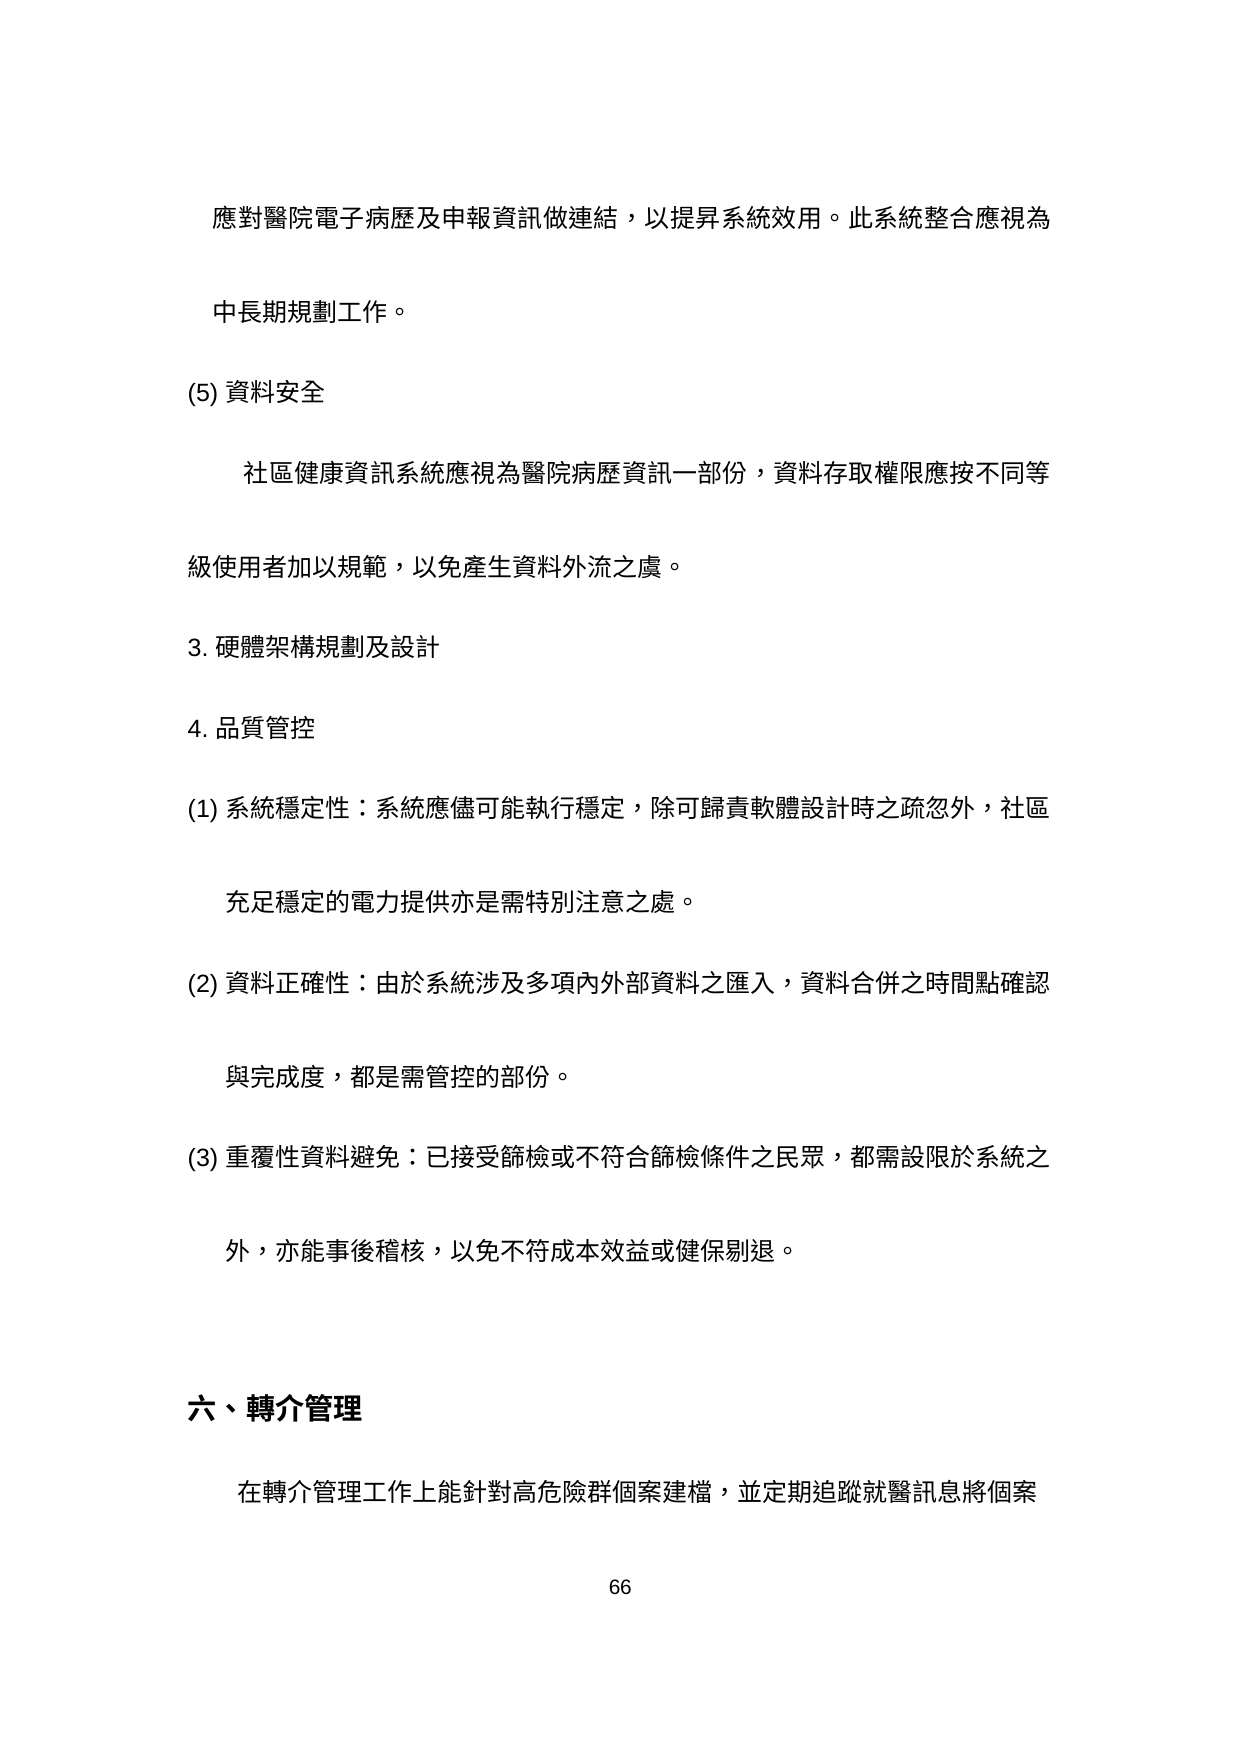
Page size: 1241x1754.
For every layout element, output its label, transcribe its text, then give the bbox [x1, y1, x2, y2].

text (1) 系統穩定性：系統應儘可能執行穩定，除可歸責軟體設計時之疏忽外，社區充足穩定的電力提供亦是需特別注意之處。 [187, 765, 1053, 922]
text 3. 硬體架構規劃及設計 [187, 604, 1053, 667]
text 在轉介管理工作上能針對高危險群個案建檔，並定期追蹤就醫訊息將個案 [187, 1449, 1053, 1511]
text (3) 重覆性資料避免：已接受篩檢或不符合篩檢條件之民眾，都需設限於系統之外，亦能事後稽核，以免不符成本效益或健保剔退。 [187, 1114, 1053, 1270]
text 4. 品質管控 [187, 685, 1053, 747]
text (5) 資料安全 [187, 349, 1053, 412]
text (2) 資料正確性：由於系統涉及多項內外部資料之匯入，資料合併之時間點確認與完成度，都是需管控的部份。 [187, 940, 1053, 1096]
text 社區健康資訊系統應視為醫院病歷資訊一部份，資料存取權限應按不同等級使用者加以規範，以免產生資料外流之虞。 [187, 430, 1053, 586]
text 應對醫院電子病歷及申報資訊做連結，以提昇系統效用。此系統整合應視為中長期規劃工作。 [212, 175, 1053, 331]
text 六、轉介管理 [187, 1365, 1053, 1428]
